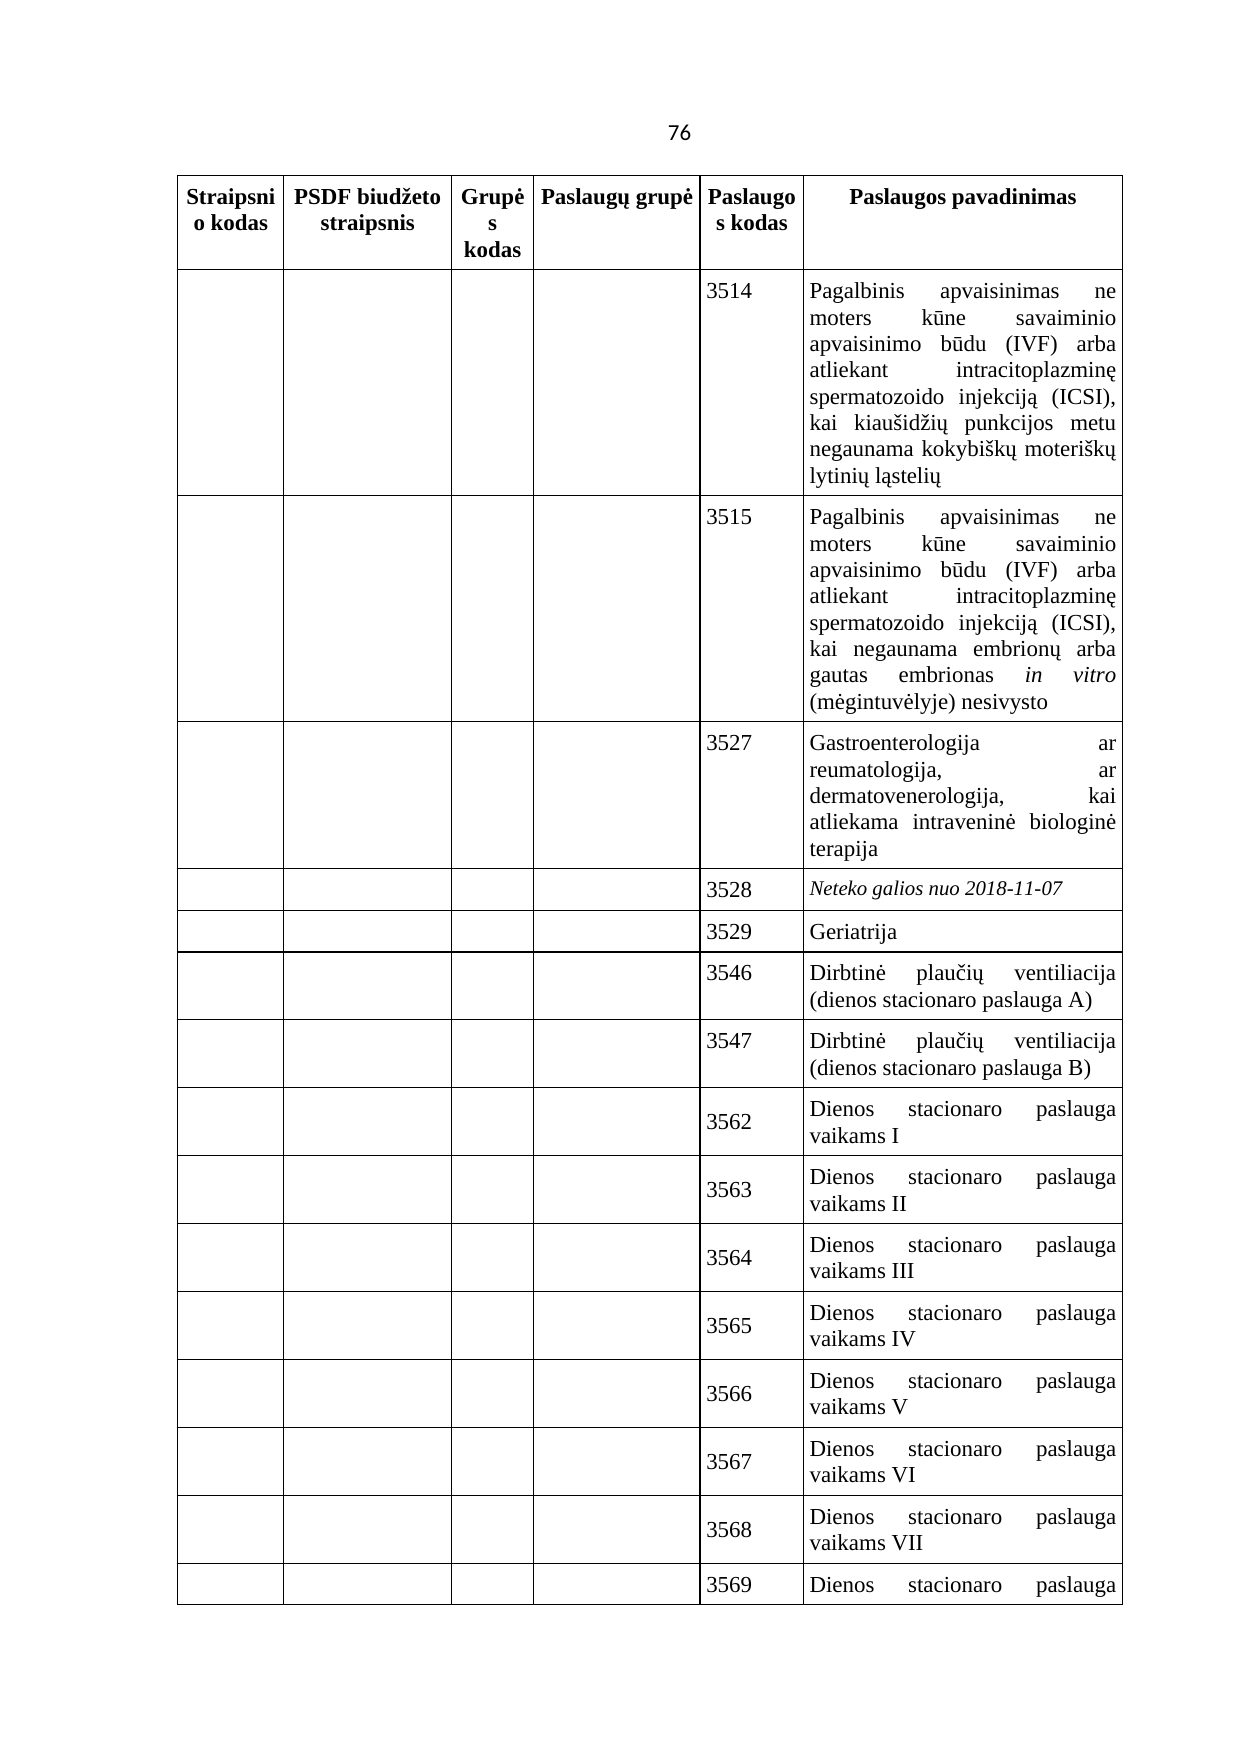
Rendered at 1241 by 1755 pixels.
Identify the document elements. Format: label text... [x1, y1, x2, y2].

table_cell [452, 953, 533, 1019]
table_cell [534, 869, 699, 910]
table_cell [534, 953, 699, 1019]
table_cell [284, 496, 451, 721]
table_cell [284, 270, 451, 495]
table_cell 3529 [701, 911, 803, 951]
table_cell [534, 1360, 699, 1427]
table_cell 3562 [701, 1088, 803, 1155]
table_cell Dienos stacionaro paslauga vaikams II [804, 1156, 1122, 1223]
table_cell [452, 270, 533, 495]
table_cell [178, 1564, 283, 1604]
table_cell [284, 911, 451, 951]
table_cell Dienos stacionaro paslauga vaikams VII [804, 1496, 1122, 1563]
table_cell 3568 [701, 1496, 803, 1563]
table_cell [534, 1496, 699, 1563]
table_cell Gastroenterologija ar reumatologija, ar dermatovenerologija, kai atliekama intraveninė biologinė terapija [804, 722, 1122, 868]
table_cell [452, 1360, 533, 1427]
table_cell [284, 1088, 451, 1155]
table_cell [178, 1088, 283, 1155]
table_cell [534, 270, 699, 495]
table_cell 3514 [701, 270, 803, 495]
table_cell 3566 [701, 1360, 803, 1427]
table_cell [178, 869, 283, 910]
table_cell [284, 1564, 451, 1604]
table_cell Dirbtinė plaučių ventiliacija (dienos stacionaro paslauga B) [804, 1020, 1122, 1087]
table_cell [178, 911, 283, 951]
table_cell 3515 [701, 496, 803, 721]
table_cell [534, 1428, 699, 1495]
table_cell [178, 1292, 283, 1359]
table_cell [452, 911, 533, 951]
table_cell [452, 1224, 533, 1291]
table_header Straipsnio kodas [178, 176, 283, 269]
table_cell [534, 911, 699, 951]
table_header PSDF biudžeto straipsnis [284, 176, 451, 269]
table_cell Dienos stacionaro paslauga vaikams IV [804, 1292, 1122, 1359]
table_cell [534, 1020, 699, 1087]
table_cell 3547 [701, 1020, 803, 1087]
table_cell 3567 [701, 1428, 803, 1495]
table_cell 3546 [701, 953, 803, 1019]
table_cell [284, 953, 451, 1019]
table_cell [534, 1224, 699, 1291]
table_cell 3564 [701, 1224, 803, 1291]
table_header Paslaugų grupė [534, 176, 699, 269]
table_cell Dienos stacionaro paslauga vaikams III [804, 1224, 1122, 1291]
table_cell [452, 1496, 533, 1563]
table_cell [452, 1156, 533, 1223]
table_cell [534, 1156, 699, 1223]
table_cell 3569 [701, 1564, 803, 1604]
table_cell [284, 869, 451, 910]
table_cell [178, 496, 283, 721]
table_cell [178, 270, 283, 495]
table_cell [284, 1224, 451, 1291]
table_cell [452, 1564, 533, 1604]
table_cell [534, 1088, 699, 1155]
table_cell [534, 722, 699, 868]
table_cell 3527 [701, 722, 803, 868]
table_cell Dienos stacionaro paslauga [804, 1564, 1122, 1604]
table_cell [452, 496, 533, 721]
table_cell [452, 1020, 533, 1087]
table_cell [452, 1088, 533, 1155]
table_cell [534, 1564, 699, 1604]
table_cell Neteko galios nuo 2018-11-07 [804, 869, 1122, 910]
table_cell [178, 722, 283, 868]
table_cell [452, 1428, 533, 1495]
table_cell [178, 953, 283, 1019]
table_cell [284, 1428, 451, 1495]
table_cell [284, 1020, 451, 1087]
table_cell [178, 1156, 283, 1223]
table_cell Pagalbinis apvaisinimas ne moters kūne savaiminio apvaisinimo būdu (IVF) arba atliekant intracitoplazminę spermatozoido injekciją (ICSI), kai kiaušidžių punkcijos metu negaunama kokybiškų moteriškų lytinių ląstelių [804, 270, 1122, 495]
table_cell 3565 [701, 1292, 803, 1359]
table_cell Geriatrija [804, 911, 1122, 951]
table_header Grupės kodas [452, 176, 533, 269]
table_cell [178, 1224, 283, 1291]
table_cell 3528 [701, 869, 803, 910]
table_header Paslaugos kodas [701, 176, 803, 269]
table_cell 3563 [701, 1156, 803, 1223]
table_cell [178, 1360, 283, 1427]
table_cell [452, 869, 533, 910]
table_cell [284, 1496, 451, 1563]
table_cell [284, 722, 451, 868]
table_cell [534, 1292, 699, 1359]
table_cell [178, 1428, 283, 1495]
table_cell [534, 496, 699, 721]
table_cell Dienos stacionaro paslauga vaikams I [804, 1088, 1122, 1155]
table_cell Dirbtinė plaučių ventiliacija (dienos stacionaro paslauga A) [804, 953, 1122, 1019]
table_cell Dienos stacionaro paslauga vaikams V [804, 1360, 1122, 1427]
table_cell [452, 722, 533, 868]
table_cell Dienos stacionaro paslauga vaikams VI [804, 1428, 1122, 1495]
table_cell [284, 1360, 451, 1427]
table_cell [284, 1292, 451, 1359]
table_cell [284, 1156, 451, 1223]
table_cell [178, 1020, 283, 1087]
table_cell [452, 1292, 533, 1359]
table_cell [178, 1496, 283, 1563]
table_header Paslaugos pavadinimas [804, 176, 1122, 269]
table_cell Pagalbinis apvaisinimas ne moters kūne savaiminio apvaisinimo būdu (IVF) arba atliekant intracitoplazminę spermatozoido injekciją (ICSI), kai negaunama embrionų arba gautas embrionas in vitro (mėgintuvėlyje) nesivysto [804, 496, 1122, 721]
